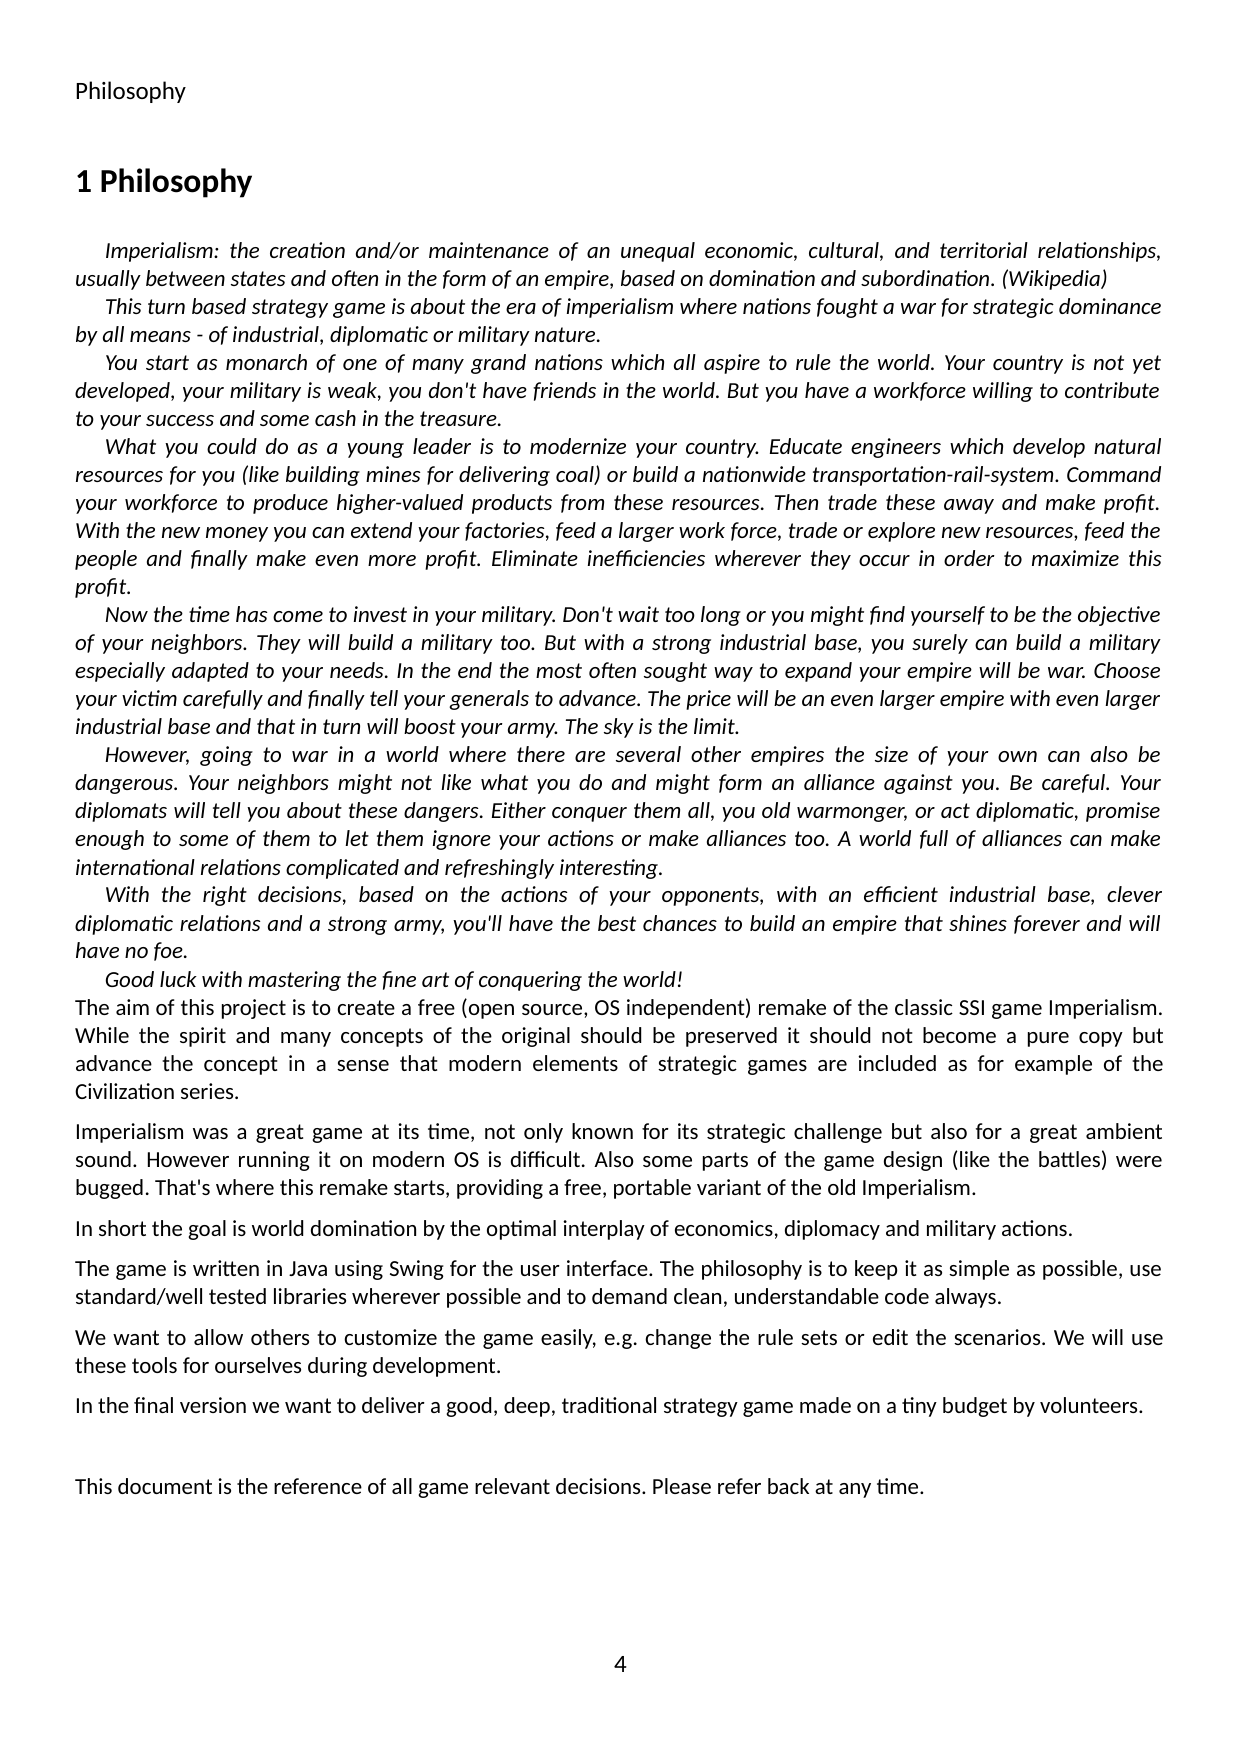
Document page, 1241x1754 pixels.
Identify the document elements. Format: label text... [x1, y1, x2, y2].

text The aim of this project is to create a free (open source, OS independent) remake of the classic SSI game Imperialism. While the spirit and many concepts of the original should be preserved it should not become a pure copy but advance the concept in a sense that modern elements of strategic games are included as for example of the Civilization series. [75, 993, 1166, 1105]
text We want to allow others to customize the game easily, e.g. change the rule sets or edit the scenarios. We will use these tools for ourselves during development. [75, 1323, 1166, 1379]
text The game is written in Java using Swing for the user interface. The philosophy is to keep it as simple as possible, use standard/well tested libraries wherever possible and to demand clean, understandable code always. [75, 1254, 1166, 1310]
text What you could do as a young leader is to modernize your country. Educate engineers which develop natural resources for you (like building mines for delivering coal) or build a nationwide transportation-rail-system. Command your workforce to produce higher-valued products from these resources. Then trade these away and make profit. With the new money you can extend your factories, feed a larger work force, trade or explore new resources, feed the people and finally make even more profit. Eliminate inefficiencies wherever they occur in order to maximize this profit. [75, 432, 1166, 600]
text With the right decisions, based on the actions of your opponents, with an efficient industrial base, clever diplomatic relations and a strong army, you'll have the best chances to build an empire that shines forever and will have no foe. [75, 881, 1166, 965]
text Now the time has come to invest in your military. Don't wait too long or you might find yourself to be the objective of your neighbors. They will build a military too. But with a strong industrial base, you surely can build a military especially adapted to your needs. In the end the most often sought way to expand your empire will be war. Choose your victim carefully and finally tell your generals to advance. The price will be an even larger empire with even larger industrial base and that in turn will boost your army. The sky is the limit. [75, 600, 1166, 741]
text Good luck with mastering the fine art of conquering the world! [75, 965, 1166, 993]
text In short the goal is world domination by the optimal interplay of economics, diplomacy and military actions. [75, 1214, 1166, 1242]
text This turn based strategy game is about the era of imperialism where nations fought a war for strategic dominance by all means - of industrial, diplomatic or military nature. [75, 292, 1166, 348]
text However, going to war in a world where there are several other empires the size of your own can also be dangerous. Your neighbors might not like what you do and might form an alliance against you. Be careful. Your diplomats will tell you about these dangers. Either conquer them all, you old warmonger, or act diplomatic, promise enough to some of them to let them ignore your actions or make alliances too. A world full of alliances can make international relations complicated and refreshingly interesting. [75, 741, 1166, 881]
text In the final version we want to deliver a good, deep, traditional strategy game made on a tiny budget by volunteers. [75, 1391, 1166, 1419]
text Imperialism was a great game at its time, not only known for its strategic challenge but also for a great ambient sound. However running it on modern OS is difficult. Also some parts of the game design (like the battles) were bugged. That's where this remake starts, providing a free, portable variant of the old Imperialism. [75, 1117, 1166, 1201]
subtitle Philosophy [75, 160, 1166, 201]
text Imperialism: the creation and/or maintenance of an unequal economic, cultural, and territorial relationships, usually between states and often in the form of an empire, based on domination and subordination. (Wikipedia) [75, 236, 1166, 292]
text You start as monarch of one of many grand nations which all aspire to rule the world. Your country is not yet developed, your military is weak, you don't have friends in the world. But you have a workforce willing to contribute to your success and some cash in the treasure. [75, 348, 1166, 432]
text This document is the reference of all game relevant decisions. Please refer back at any time. [75, 1472, 1166, 1501]
